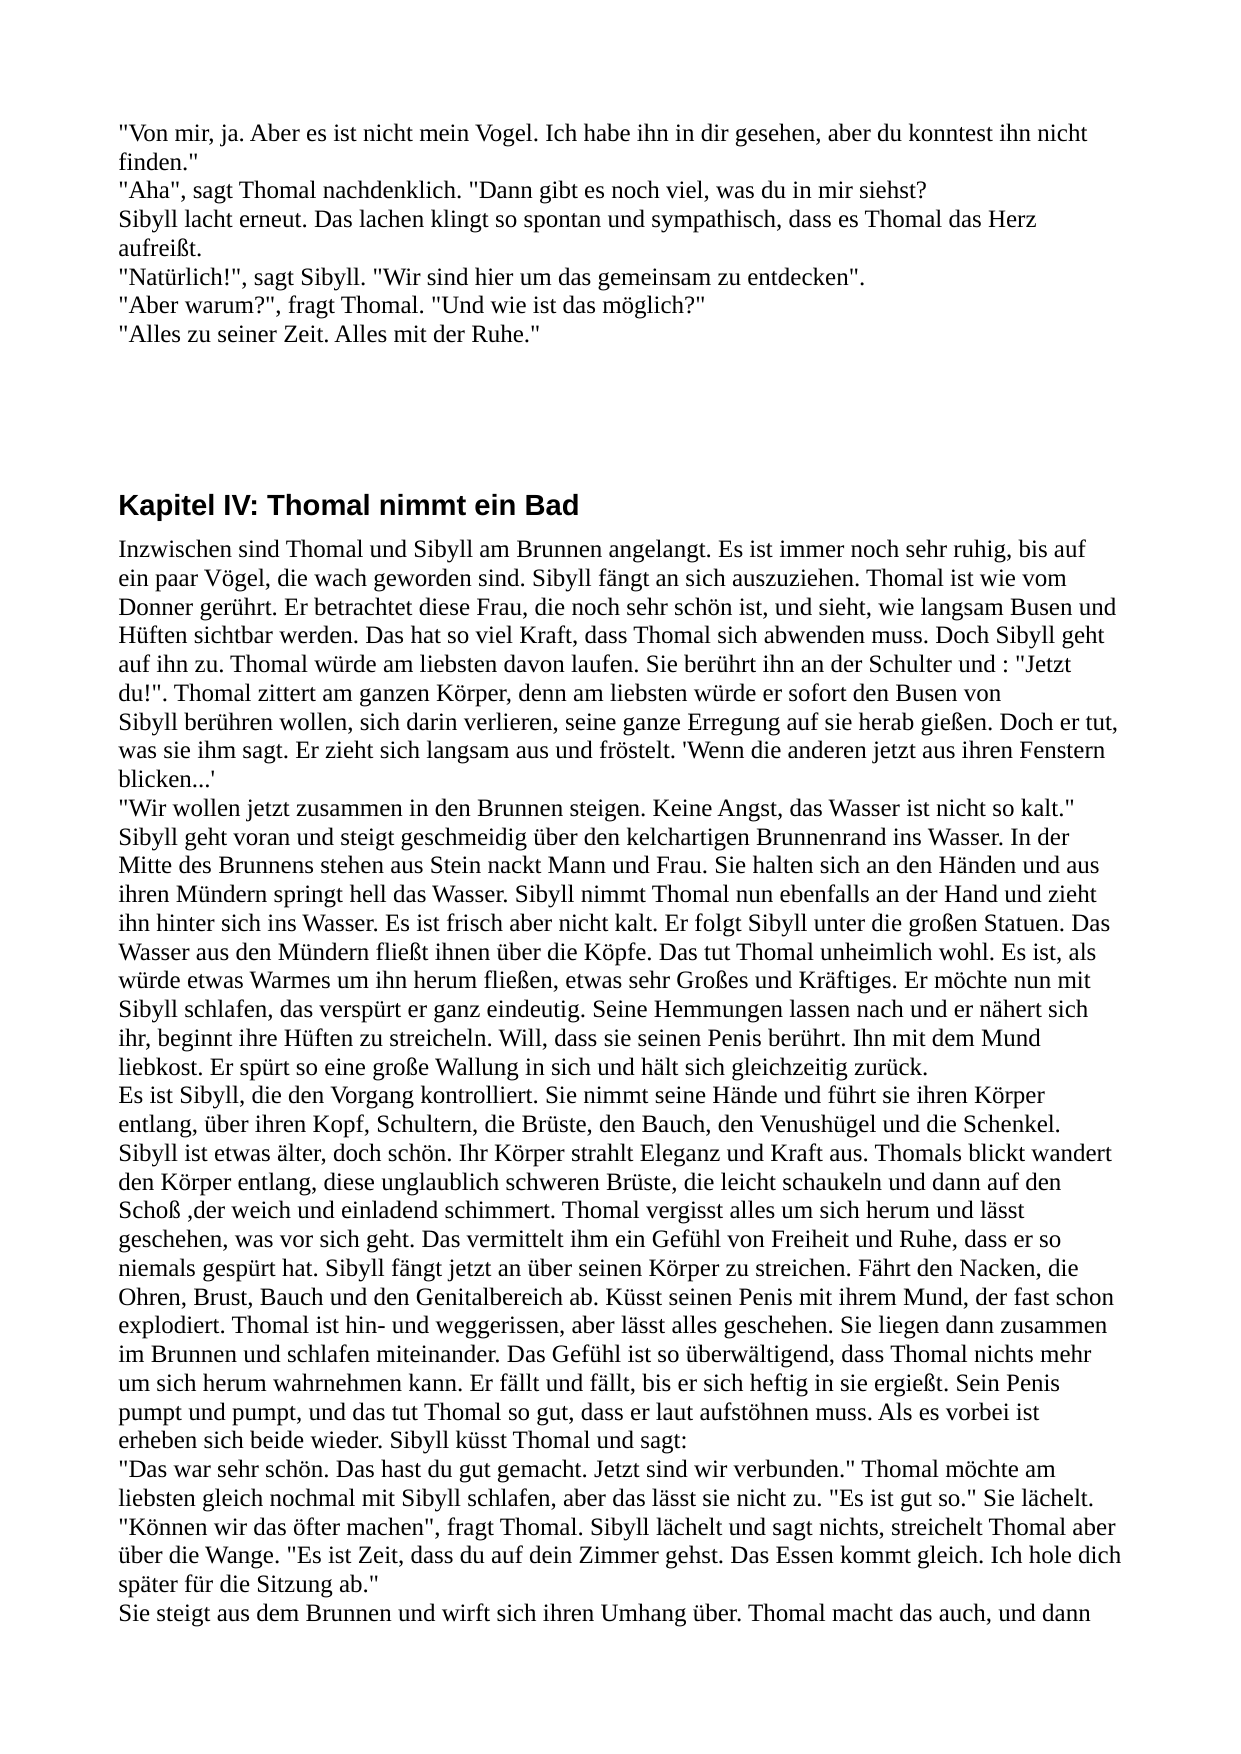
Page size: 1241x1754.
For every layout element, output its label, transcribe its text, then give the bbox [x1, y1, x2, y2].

text "Aber warum?", fragt Thomal. "Und wie ist das möglich?" [118, 291, 1122, 319]
text "Das war sehr schön. Das hast du gut gemacht. Jetzt sind wir verbunden." Thomal möchte am liebsten gleich nochmal mit Sibyll schlafen, aber das lässt sie nicht zu. "Es ist gut so." Sie lächelt. [118, 1454, 1122, 1512]
text "Alles zu seiner Zeit. Alles mit der Ruhe." [118, 319, 1122, 348]
text Sibyll berühren wollen, sich darin verlieren, seine ganze Erregung auf sie herab gießen. Doch er tut, was sie ihm sagt. Er zieht sich langsam aus und fröstelt. 'Wenn die anderen jetzt aus ihren Fenstern blicken...' [118, 707, 1122, 793]
text "Können wir das öfter machen", fragt Thomal. Sibyll lächelt und sagt nichts, streichelt Thomal aber über die Wange. "Es ist Zeit, dass du auf dein Zimmer gehst. Das Essen kommt gleich. Ich hole dich später für die Sitzung ab." [118, 1512, 1122, 1598]
text Sibyll lacht erneut. Das lachen klingt so spontan und sympathisch, dass es Thomal das Herz aufreißt. [118, 204, 1122, 262]
text "Natürlich!", sagt Sibyll. "Wir sind hier um das gemeinsam zu entdecken". [118, 262, 1122, 291]
text Es ist Sibyll, die den Vorgang kontrolliert. Sie nimmt seine Hände und führt sie ihren Körper entlang, über ihren Kopf, Schultern, die Brüste, den Bauch, den Venushügel und die Schenkel. Sibyll ist etwas älter, doch schön. Ihr Körper strahlt Eleganz und Kraft aus. Thomals blickt wandert den Körper entlang, diese unglaublich schweren Brüste, die leicht schaukeln und dann auf den Schoß ,der weich und einladend schimmert. Thomal vergisst alles um sich herum und lässt geschehen, was vor sich geht. Das vermittelt ihm ein Gefühl von Freiheit und Ruhe, dass er so niemals gespürt hat. Sibyll fängt jetzt an über seinen Körper zu streichen. Fährt den Nacken, die Ohren, Brust, Bauch und den Genitalbereich ab. Küsst seinen Penis mit ihrem Mund, der fast schon explodiert. Thomal ist hin- und weggerissen, aber lässt alles geschehen. Sie liegen dann zusammen im Brunnen und schlafen miteinander. Das Gefühl ist so überwältigend, dass Thomal nichts mehr um sich herum wahrnehmen kann. Er fällt und fällt, bis er sich heftig in sie ergießt. Sein Penis pumpt und pumpt, und das tut Thomal so gut, dass er laut aufstöhnen muss. Als es vorbei ist erheben sich beide wieder. Sibyll küsst Thomal und sagt: [118, 1080, 1122, 1454]
text "Von mir, ja. Aber es ist nicht mein Vogel. Ich habe ihn in dir gesehen, aber du konntest ihn nicht finden." [118, 118, 1122, 176]
text Sie steigt aus dem Brunnen und wirft sich ihren Umhang über. Thomal macht das auch, und dann [118, 1598, 1122, 1627]
text "Wir wollen jetzt zusammen in den Brunnen steigen. Keine Angst, das Wasser ist nicht so kalt." Sibyll geht voran und steigt geschmeidig über den kelchartigen Brunnenrand ins Wasser. In der Mitte des Brunnens stehen aus Stein nackt Mann und Frau. Sie halten sich an den Händen und aus ihren Mündern springt hell das Wasser. Sibyll nimmt Thomal nun ebenfalls an der Hand und zieht ihn hinter sich ins Wasser. Es ist frisch aber nicht kalt. Er folgt Sibyll unter die großen Statuen. Das Wasser aus den Mündern fließt ihnen über die Köpfe. Das tut Thomal unheimlich wohl. Es ist, als würde etwas Warmes um ihn herum fließen, etwas sehr Großes und Kräftiges. Er möchte nun mit Sibyll schlafen, das verspürt er ganz eindeutig. Seine Hemmungen lassen nach und er nähert sich ihr, beginnt ihre Hüften zu streicheln. Will, dass sie seinen Penis berührt. Ihn mit dem Mund liebkost. Er spürt so eine große Wallung in sich und hält sich gleichzeitig zurück. [118, 793, 1122, 1080]
text Inzwischen sind Thomal und Sibyll am Brunnen angelangt. Es ist immer noch sehr ruhig, bis auf ein paar Vögel, die wach geworden sind. Sibyll fängt an sich auszuziehen. Thomal ist wie vom Donner gerührt. Er betrachtet diese Frau, die noch sehr schön ist, und sieht, wie langsam Busen und Hüften sichtbar werden. Das hat so viel Kraft, dass Thomal sich abwenden muss. Doch Sibyll geht auf ihn zu. Thomal würde am liebsten davon laufen. Sie berührt ihn an der Schulter und : "Jetzt du!". Thomal zittert am ganzen Körper, denn am liebsten würde er sofort den Busen von [118, 534, 1122, 707]
text "Aha", sagt Thomal nachdenklich. "Dann gibt es noch viel, was du in mir siehst? [118, 176, 1122, 204]
subtitle Kapitel IV: Thomal nimmt ein Bad [118, 488, 1122, 522]
